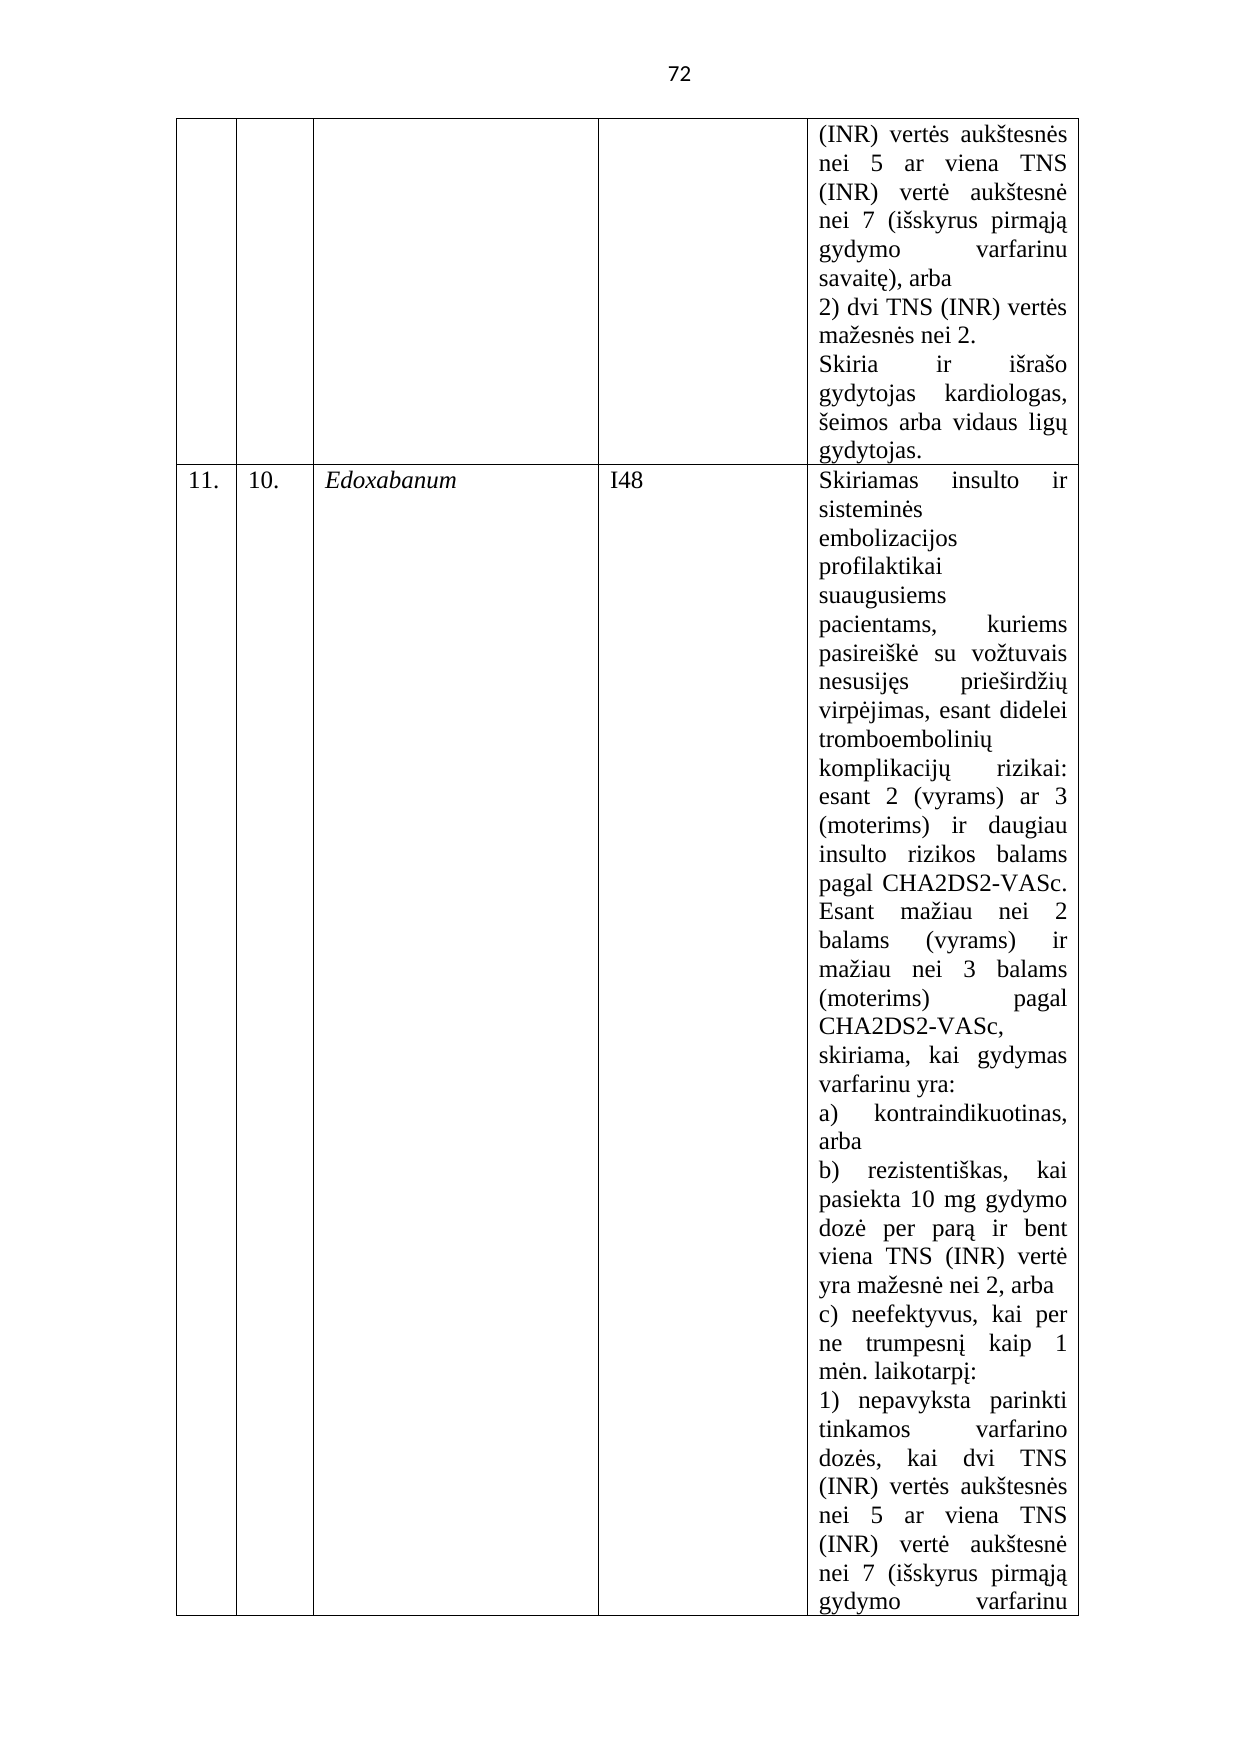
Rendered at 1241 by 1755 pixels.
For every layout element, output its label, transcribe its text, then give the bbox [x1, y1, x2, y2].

table_cell (INR) vertės aukštesnės nei 5 ar viena TNS (INR) vertė aukštesnė nei 7 (išskyrus pirmąją gydymo varfarinu savaitę), arba 2) dvi TNS (INR) vertės mažesnės nei 2. Skiria ir išrašo gydytojas kardiologas, šeimos arba vidaus ligų gydytojas. [808, 119, 1078, 464]
table_cell Edoxabanum [314, 465, 598, 1615]
table_cell [1099, 118, 1103, 464]
table_cell [1084, 464, 1088, 1615]
table_cell [1109, 464, 1123, 1615]
table_cell [1093, 464, 1099, 1615]
table_cell [1109, 118, 1123, 464]
table_cell [1103, 464, 1109, 1615]
table_cell [599, 119, 807, 464]
table_cell [1084, 118, 1088, 464]
table_cell [1079, 464, 1083, 1615]
table_cell 10. [237, 465, 313, 1615]
table_cell [1088, 118, 1093, 464]
table_cell [1079, 118, 1083, 464]
table_cell [314, 119, 598, 464]
table_cell I48 [599, 465, 807, 1615]
table_cell [1088, 464, 1093, 1615]
table_cell [237, 119, 313, 464]
table_cell [1103, 118, 1109, 464]
table_cell Skiriamas insulto ir sisteminės embolizacijos profilaktikai suaugusiems pacientams, kuriems pasireiškė su vožtuvais nesusijęs prieširdžių virpėjimas, esant didelei tromboembolinių komplikacijų rizikai: esant 2 (vyrams) ar 3 (moterims) ir daugiau insulto rizikos balams pagal CHA2DS2-VASc. Esant mažiau nei 2 balams (vyrams) ir mažiau nei 3 balams (moterims) pagal CHA2DS2-VASc, skiriama, kai gydymas varfarinu yra: a) kontraindikuotinas, arba b) rezistentiškas, kai pasiekta 10 mg gydymo dozė per parą ir bent viena TNS (INR) vertė yra mažesnė nei 2, arba c) neefektyvus, kai per ne trumpesnį kaip 1 mėn. laikotarpį: 1) nepavyksta parinkti tinkamos varfarino dozės, kai dvi TNS (INR) vertės aukštesnės nei 5 ar viena TNS (INR) vertė aukštesnė nei 7 (išskyrus pirmąją gydymo varfarinu [808, 465, 1078, 1615]
table_cell 11. [177, 465, 236, 1615]
table_cell [1093, 118, 1099, 464]
table_cell [1099, 464, 1103, 1615]
table_cell [177, 119, 236, 464]
